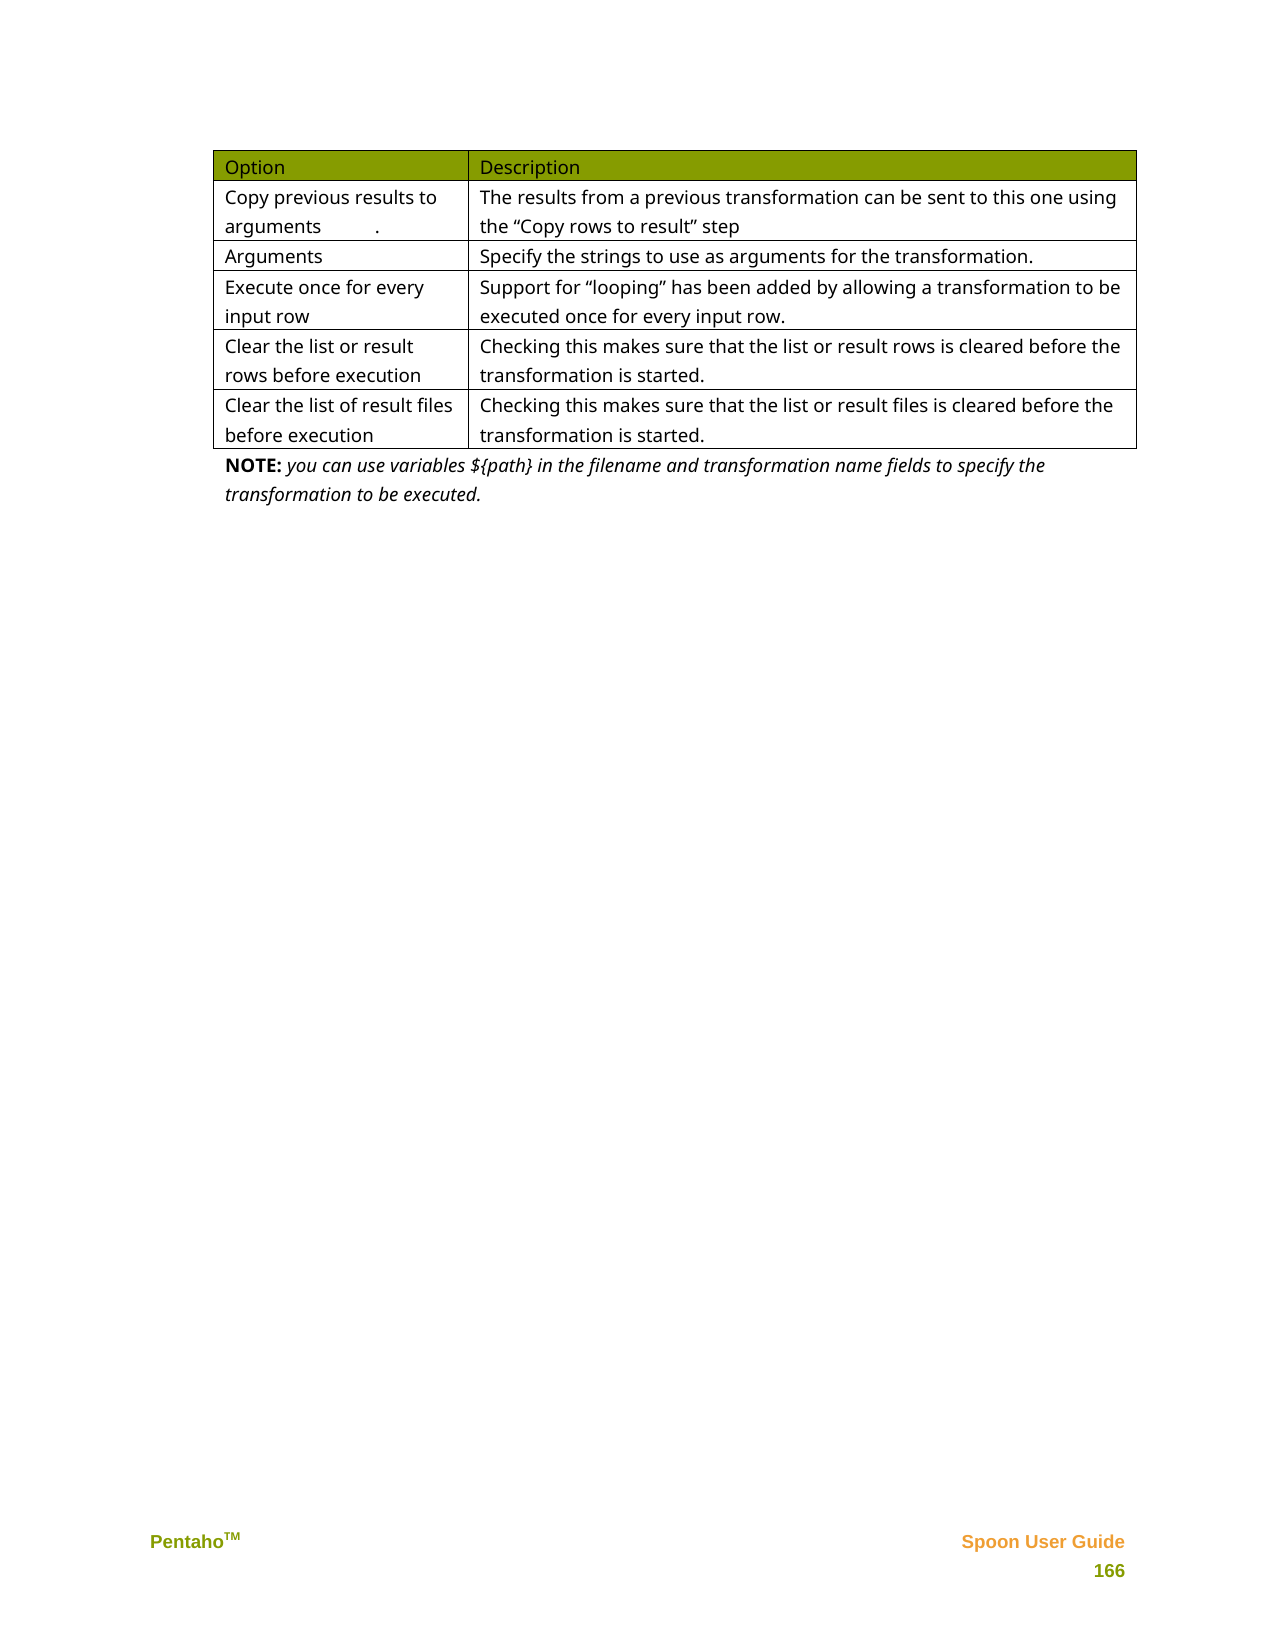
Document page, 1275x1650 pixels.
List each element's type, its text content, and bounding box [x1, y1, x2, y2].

table_cell Specify the strings to use as arguments for the transformation. [469, 241, 1136, 270]
text NOTE: you can use variables ${path} in the filename and transformation name fields to specify the transformation to be executed. [225, 449, 1125, 507]
table_cell Arguments [214, 241, 468, 270]
table_header Description [469, 151, 1136, 180]
table_cell Clear the list of result files before execution [214, 390, 468, 448]
table_header Option [214, 151, 468, 180]
table_cell Copy previous results to arguments . [214, 181, 468, 239]
table_cell Support for “looping” has been added by allowing a transformation to be executed once for every input row. [469, 271, 1136, 329]
table_cell Clear the list or result rows before execution [214, 330, 468, 388]
table_cell Checking this makes sure that the list or result rows is cleared before the transformation is started. [469, 330, 1136, 388]
table_cell The results from a previous transformation can be sent to this one using the “Copy rows to result” step [469, 181, 1136, 239]
table_cell Checking this makes sure that the list or result files is cleared before the transformation is started. [469, 390, 1136, 448]
table_cell Execute once for every input row [214, 271, 468, 329]
